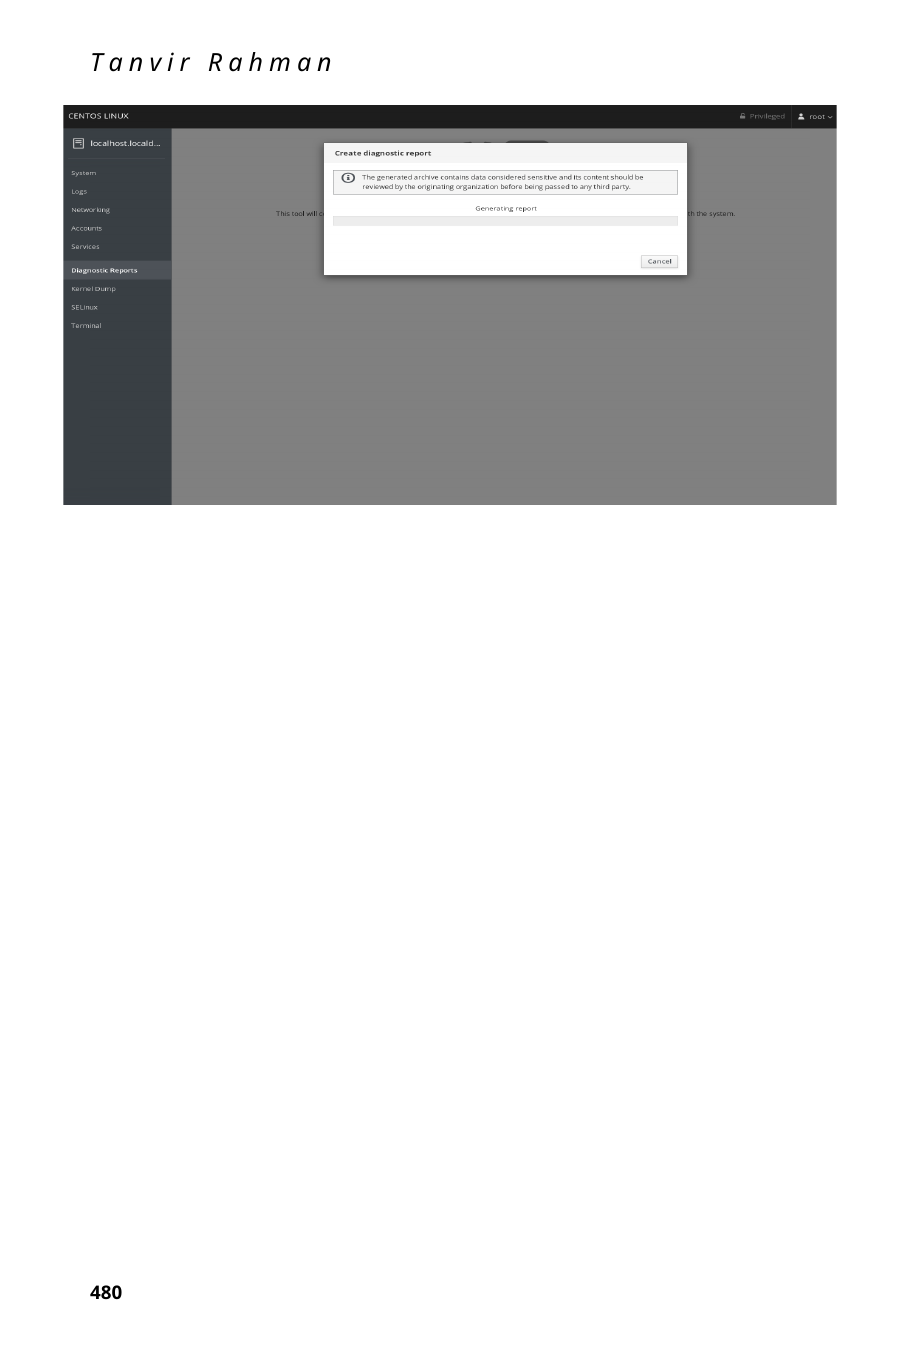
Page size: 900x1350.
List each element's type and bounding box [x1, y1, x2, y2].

picture [63, 105, 837, 505]
